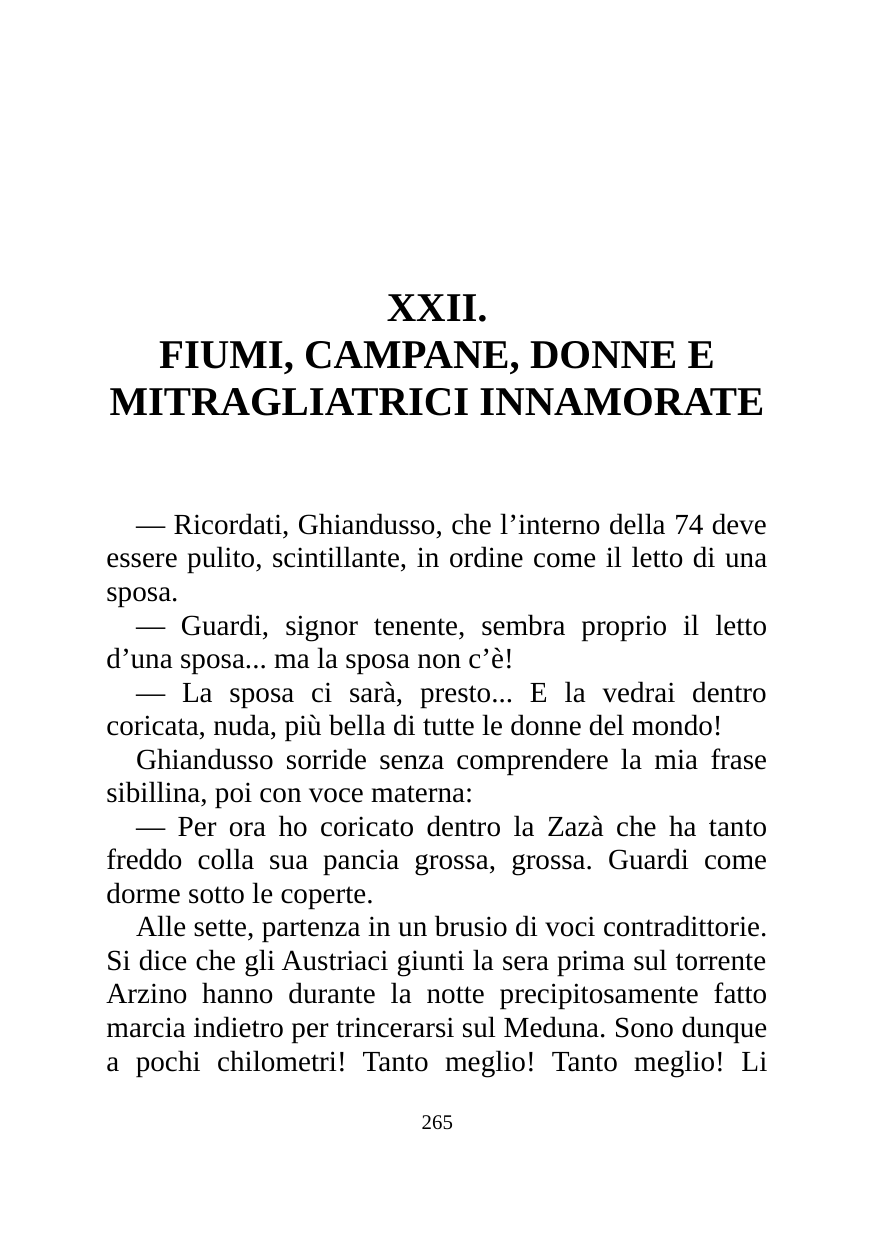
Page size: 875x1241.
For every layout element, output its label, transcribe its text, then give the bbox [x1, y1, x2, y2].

text — Guardi, signor tenente, sembra proprio il letto d’una sposa... ma la sposa non c’è! [106, 608, 768, 675]
text Ghiandusso sorride senza comprendere la mia frase sibillina, poi con voce materna: [106, 742, 768, 809]
text — Per ora ho coricato dentro la Zazà che ha tanto freddo colla sua pancia grossa, grossa. Guardi come dorme sotto le coperte. [106, 809, 768, 909]
text Alle sette, partenza in un brusio di voci contradittorie. Si dice che gli Austriaci giunti la sera prima sul torrente Arzino hanno durante la notte precipitosamente fatto marcia indietro per trincerarsi sul Meduna. Sono dunque a pochi chilometri! Tanto meglio! Tanto meglio! Li [106, 909, 768, 1077]
subtitle XXII. FIUMI, CAMPANE, DONNE E MITRAGLIATRICI INNAMORATE [106, 283, 768, 424]
text — La sposa ci sarà, presto... E la vedrai dentro coricata, nuda, più bella di tutte le donne del mondo! [106, 675, 768, 742]
text — Ricordati, Ghiandusso, che l’interno della 74 deve essere pulito, scintillante, in ordine come il letto di una sposa. [106, 507, 768, 608]
